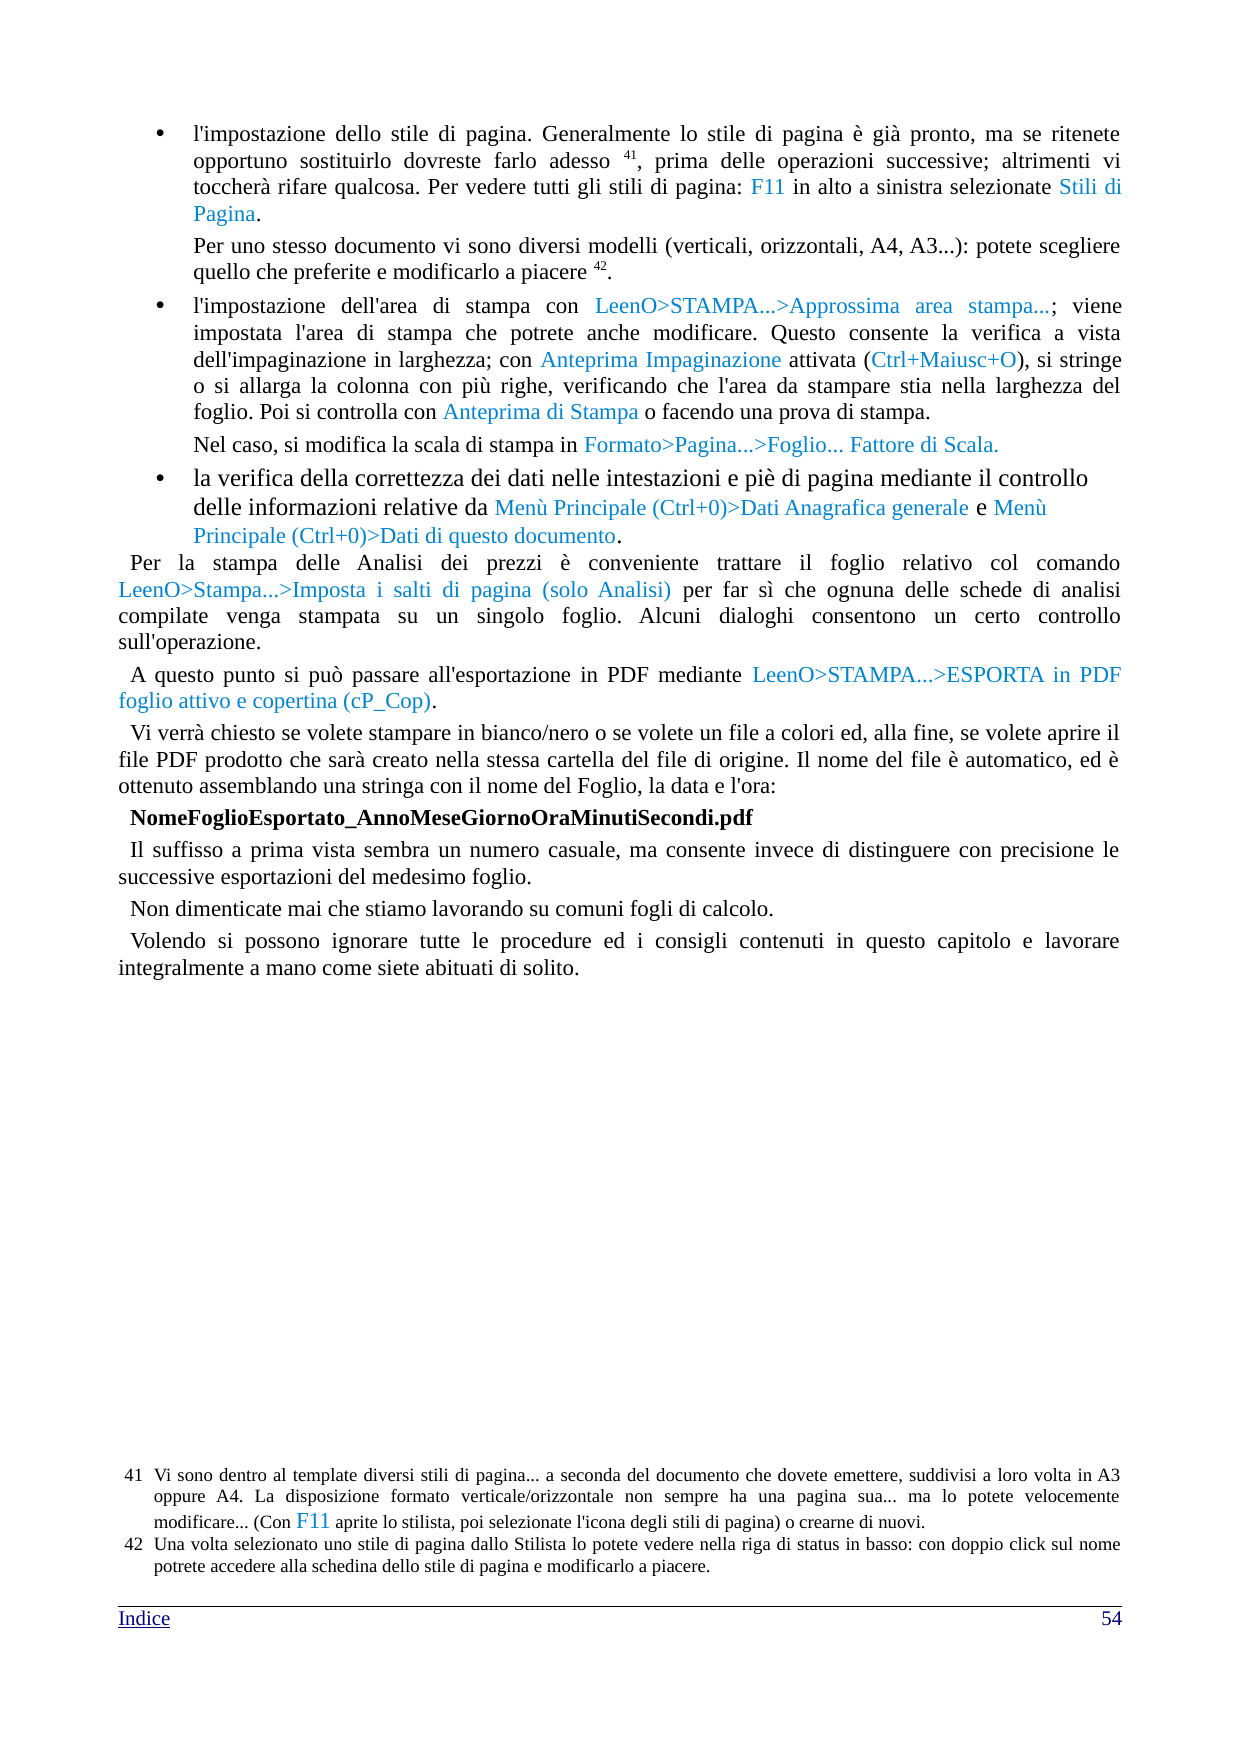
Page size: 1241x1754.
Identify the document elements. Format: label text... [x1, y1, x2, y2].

text A questo punto si può passare all'esportazione in PDF mediante LeenO>STAMPA...>ESPORTA in PDF foglio attivo e copertina (cP_Cop). [118, 661, 1122, 713]
list Per uno stesso documento vi sono diversi modelli (verticali, orizzontali, A4, A3...): potete scegliere quello che preferite e modificarlo a piacere . [156, 232, 1122, 284]
text Per la stampa delle Analisi dei prezzi è conveniente trattare il foglio relativo col comando LeenO>Stampa...>Imposta i salti di pagina (solo Analisi) per far sì che ognuna delle schede di analisi compilate venga stampata su un singolo foglio. Alcuni dialoghi consentono un certo controllo sull'operazione. [118, 549, 1122, 655]
list l'impostazione dello stile di pagina. Generalmente lo stile di pagina è già pronto, ma se ritenete opportuno sostituirlo dovreste farlo adesso , prima delle operazioni successive; altrimenti vi toccherà rifare qualcosa. Per vedere tutti gli stili di pagina: F11 in alto a sinistra selezionate Stili di Pagina. [156, 118, 1122, 226]
list Nel caso, si modifica la scala di stampa in Formato>Pagina...>Foglio... Fattore di Scala. [156, 431, 1122, 457]
text Vi verrà chiesto se volete stampare in bianco/nero o se volete un file a colori ed, alla fine, se volete aprire il file PDF prodotto che sarà creato nella stessa cartella del file di origine. Il nome del file è automatico, ed è ottenuto assemblando una stringa con il nome del Foglio, la data e l'ora: [118, 719, 1122, 798]
text Volendo si possono ignorare tutte le procedure ed i consigli contenuti in questo capitolo e lavorare integralmente a mano come siete abituati di solito. [118, 927, 1122, 980]
text NomeFoglioEsportato_AnnoMeseGiornoOraMinutiSecondi.pdf [118, 804, 1122, 831]
text Non dimenticate mai che stiamo lavorando su comuni fogli di calcolo. [118, 895, 1122, 922]
list l'impostazione dell'area di stampa con LeenO>STAMPA...>Approssima area stampa...; viene impostata l'area di stampa che potrete anche modificare. Questo consente la verifica a vista dell'impaginazione in larghezza; con Anteprima Impaginazione attivata (Ctrl+Maiusc+O), si stringe o si allarga la colonna con più righe, verificando che l'area da stampare stia nella larghezza del foglio. Poi si controlla con Anteprima di Stampa o facendo una prova di stampa. [156, 291, 1122, 425]
list Vi sono dentro al template diversi stili di pagina... a seconda del documento che dovete emettere, suddivisi a loro volta in A3 oppure A4. La disposizione formato verticale/orizzontale non sempre ha una pagina sua... ma lo potete velocemente modificare... (Con F11 aprite lo stilista, poi selezionate l'icona degli stili di pagina) o crearne di nuovi. [124, 1464, 1122, 1533]
list Una volta selezionato uno stile di pagina dallo Stilista lo potete vedere nella riga di status in basso: con doppio click sul nome potrete accedere alla schedina dello stile di pagina e modificarlo a piacere. [124, 1533, 1122, 1576]
text Il suffisso a prima vista sembra un numero casuale, ma consente invece di distinguere con precisione le successive esportazioni del medesimo foglio. [118, 837, 1122, 889]
list la verifica della correttezza dei dati nelle intestazioni e piè di pagina mediante il controllo delle informazioni relative da Menù Principale (Ctrl+0)>Dati Anagrafica generale e Menù Principale (Ctrl+0)>Dati di questo documento. [156, 463, 1122, 549]
